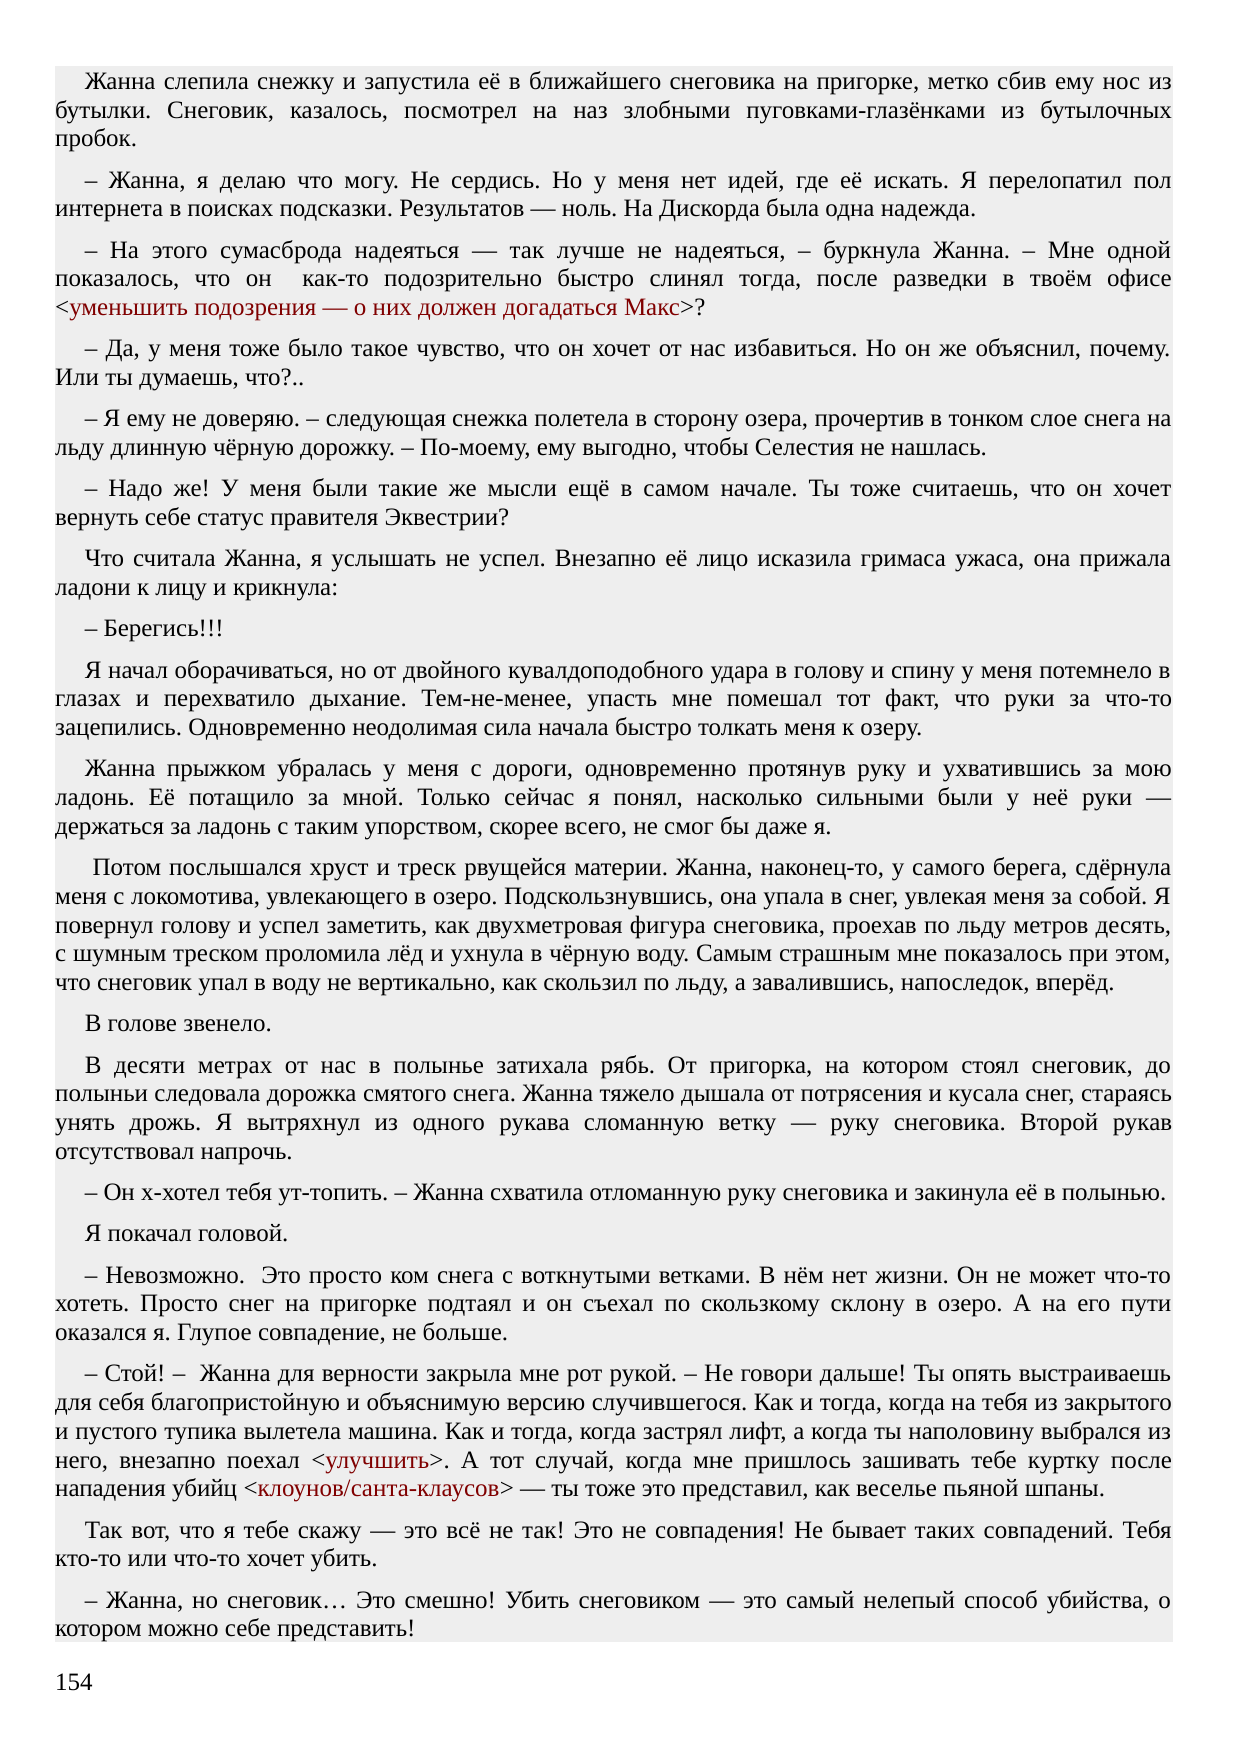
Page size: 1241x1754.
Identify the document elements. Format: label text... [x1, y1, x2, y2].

text Потом послышался хруст и треск рвущейся материи. Жанна, наконец-то, у самого берега, сдёрнула меня с локомотива, увлекающего в озеро. Подскользнувшись, она упала в снег, увлекая меня за собой. Я повернул голову и успел заметить, как двухметровая фигура снеговика, проехав по льду метров десять, с шумным треском проломила лёд и ухнула в чёрную воду. Самым страшным мне показалось при этом, что снеговик упал в воду не вертикально, как скользил по льду, а завалившись, напоследок, вперёд. [55, 852, 1173, 996]
text Я начал оборачиваться, но от двойного кувалдоподобного удара в голову и спину у меня потемнело в глазах и перехватило дыхание. Тем-не-менее, упасть мне помешал тот факт, что руки за что-то зацепились. Одновременно неодолимая сила начала быстро толкать меня к озеру. [55, 655, 1173, 741]
text Жанна прыжком убралась у меня с дороги, одновременно протянув руку и ухватившись за мою ладонь. Её потащило за мной. Только сейчас я понял, насколько сильными были у неё руки — держаться за ладонь с таким упорством, скорее всего, не смог бы даже я. [55, 753, 1173, 840]
text – Я ему не доверяю. – следующая снежка полетела в сторону озера, прочертив в тонком слое снега на льду длинную чёрную дорожку. – По-моему, ему выгодно, чтобы Селестия не нашлась. [55, 403, 1173, 461]
text Так вот, что я тебе скажу — это всё не так! Это не совпадения! Не бывает таких совпадений. Тебя кто-то или что-то хочет убить. [55, 1515, 1173, 1572]
text – Невозможно. Это просто ком снега с воткнутыми ветками. В нём нет жизни. Он не может что-то хотеть. Просто снег на пригорке подтаял и он съехал по скользкому склону в озеро. А на его пути оказался я. Глупое совпадение, не больше. [55, 1260, 1173, 1346]
text – Жанна, я делаю что могу. Не сердись. Но у меня нет идей, где её искать. Я перелопатил пол интернета в поисках подсказки. Результатов — ноль. На Дискорда была одна надежда. [55, 165, 1173, 222]
text – Берегись!!! [55, 613, 1173, 642]
text Жанна слепила снежку и запустила её в ближайшего снеговика на пригорке, метко сбив ему нос из бутылки. Снеговик, казалось, посмотрел на наз злобными пуговками-глазёнками из бутылочных пробок. [55, 66, 1173, 152]
text – Да, у меня тоже было такое чувство, что он хочет от нас избавиться. Но он же объяснил, почему. Или ты думаешь, что?.. [55, 333, 1173, 391]
text – Жанна, но снеговик… Это смешно! Убить снеговиком — это самый нелепый способ убийства, о котором можно себе представить! [55, 1585, 1173, 1642]
text Что считала Жанна, я услышать не успел. Внезапно её лицо исказила гримаса ужаса, она прижала ладони к лицу и крикнула: [55, 543, 1173, 601]
text В голове звенело. [55, 1008, 1173, 1037]
text – Он х-хотел тебя ут-топить. – Жанна схватила отломанную руку снеговика и закинула её в полынью. [55, 1177, 1173, 1206]
text Я покачал головой. [55, 1218, 1173, 1247]
text – На этого сумасброда надеяться — так лучше не надеяться, – буркнула Жанна. – Мне одной показалось, что он как-то подозрительно быстро слинял тогда, после разведки в твоём офисе <уменьшить подозрения — о них должен догадаться Макс>? [55, 235, 1173, 321]
text – Надо же! У меня были такие же мысли ещё в самом начале. Ты тоже считаешь, что он хочет вернуть себе статус правителя Эквестрии? [55, 473, 1173, 531]
text В десяти метрах от нас в полынье затихала рябь. От пригорка, на котором стоял снеговик, до полыньи следовала дорожка смятого снега. Жанна тяжело дышала от потрясения и кусала снег, стараясь унять дрожь. Я вытряхнул из одного рукава сломанную ветку — руку снеговика. Второй рукав отсутствовал напрочь. [55, 1050, 1173, 1165]
text – Стой! – Жанна для верности закрыла мне рот рукой. – Не говори дальше! Ты опять выстраиваешь для себя благопристойную и объяснимую версию случившегося. Как и тогда, когда на тебя из закрытого и пустого тупика вылетела машина. Как и тогда, когда застрял лифт, а когда ты наполовину выбрался из него, внезапно поехал <улучшить>. А тот случай, когда мне пришлось зашивать тебе куртку после нападения убийц <клоунов/санта-клаусов> — ты тоже это представил, как веселье пьяной шпаны. [55, 1358, 1173, 1502]
